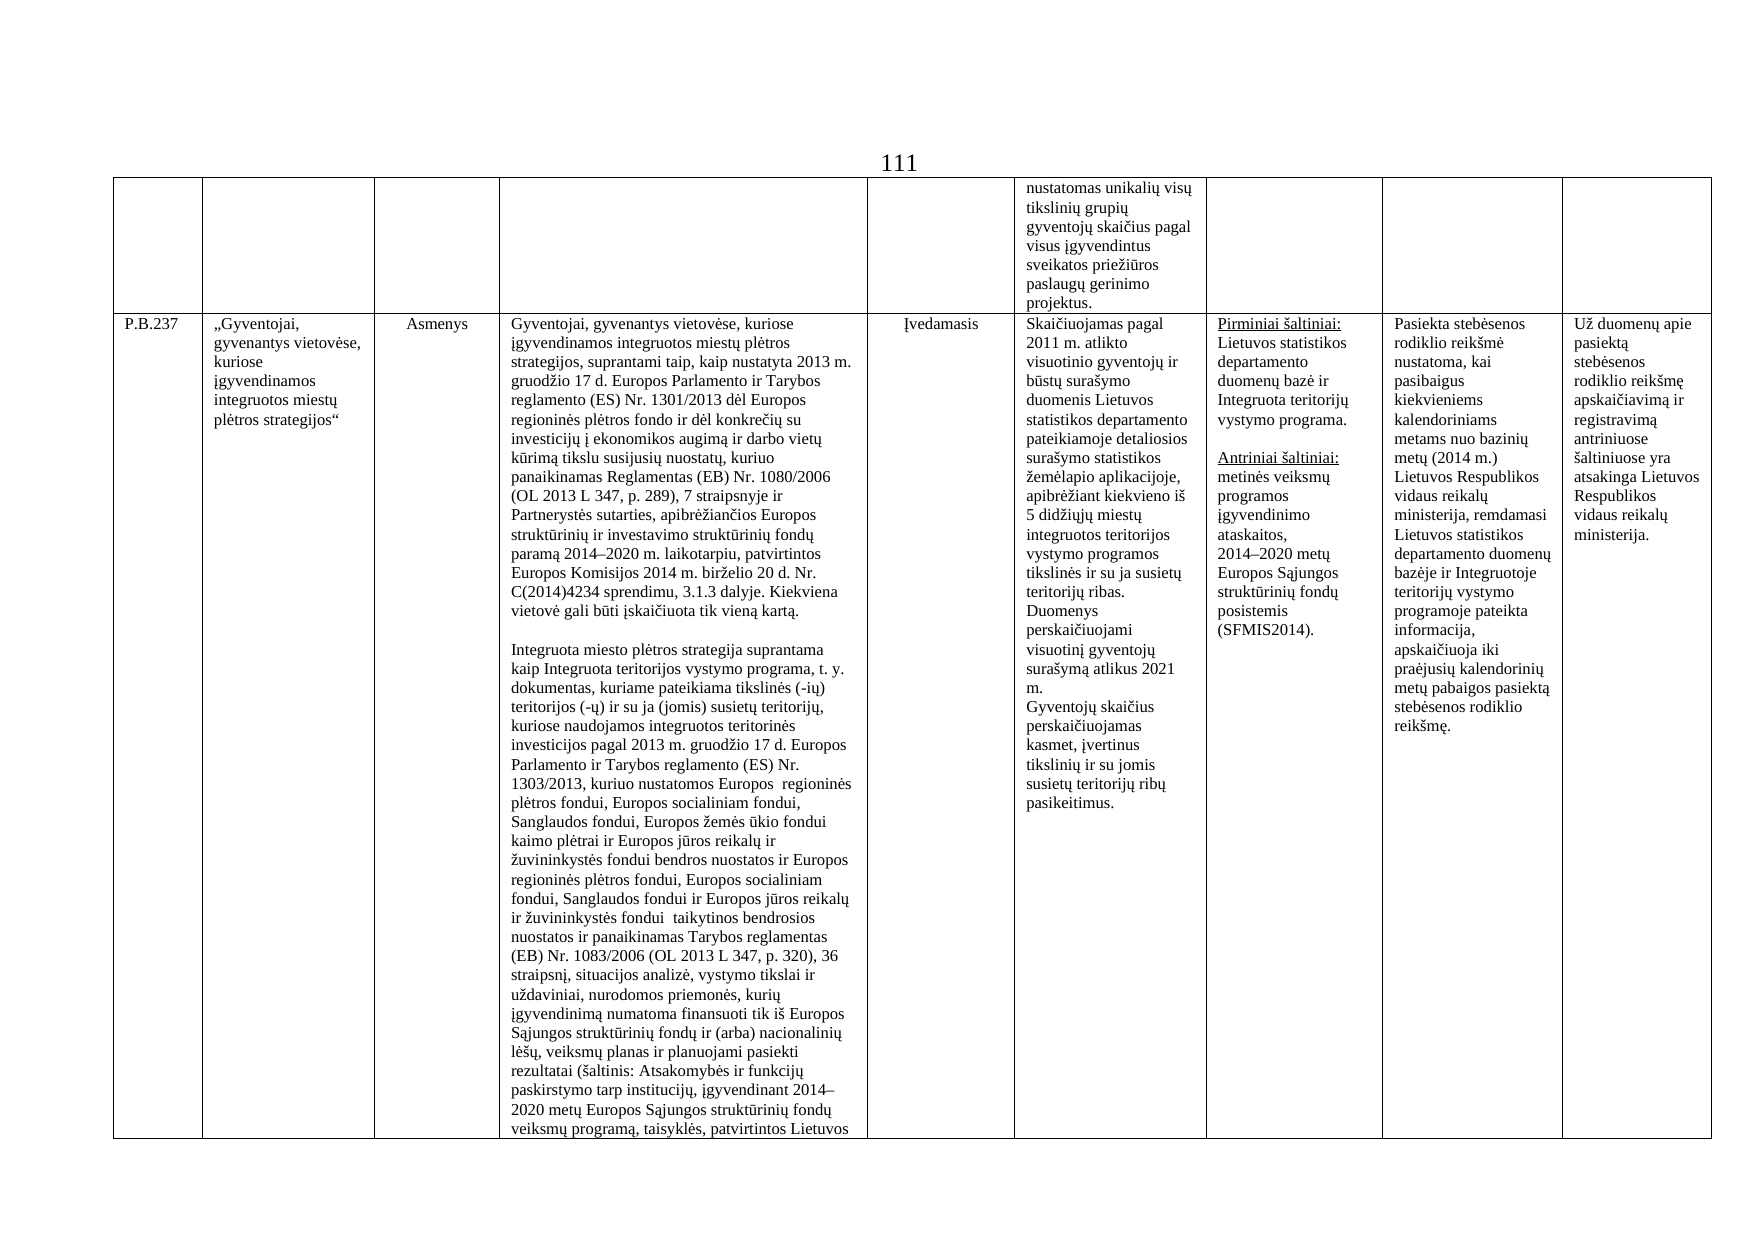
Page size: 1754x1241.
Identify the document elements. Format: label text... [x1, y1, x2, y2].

table_cell [375, 178, 499, 312]
table_cell Asmenys [375, 314, 499, 1138]
table_cell [868, 178, 1014, 312]
table_cell nustatomas unikalių visų tikslinių grupių gyventojų skaičius pagal visus įgyvendintus sveikatos priežiūros paslaugų gerinimo projektus. [1015, 178, 1206, 312]
table_cell [203, 178, 374, 312]
table_cell Įvedamasis [868, 314, 1014, 1138]
table_cell [114, 178, 202, 312]
table_cell Pasiekta stebėsenos rodiklio reikšmė nustatoma, kai pasibaigus kiekvieniems kalendoriniams metams nuo bazinių metų (2014 m.) Lietuvos Respublikos vidaus reikalų ministerija, remdamasi Lietuvos statistikos departamento duomenų bazėje ir Integruotoje teritorijų vystymo programoje pateikta informacija, apskaičiuoja iki praėjusių kalendorinių metų pabaigos pasiektą stebėsenos rodiklio reikšmę. [1383, 314, 1562, 1138]
table_cell P.B.237 [114, 314, 202, 1138]
table_cell Pirminiai šaltiniai: Lietuvos statistikos departamento duomenų bazė ir Integruota teritorijų vystymo programa. Antriniai šaltiniai: metinės veiksmų programos įgyvendinimo ataskaitos, 2014–2020 metų Europos Sąjungos struktūrinių fondų posistemis (SFMIS2014). [1207, 314, 1382, 1138]
table_cell „Gyventojai, gyvenantys vietovėse, kuriose įgyvendinamos integruotos miestų plėtros strategijos“ [203, 314, 374, 1138]
table_cell [1563, 178, 1711, 312]
table_cell [1207, 178, 1382, 312]
table_cell Skaičiuojamas pagal 2011 m. atlikto visuotinio gyventojų ir būstų surašymo duomenis Lietuvos statistikos departamento pateikiamoje detaliosios surašymo statistikos žemėlapio aplikacijoje, apibrėžiant kiekvieno iš 5 didžiųjų miestų integruotos teritorijos vystymo programos tikslinės ir su ja susietų teritorijų ribas. Duomenys perskaičiuojami visuotinį gyventojų surašymą atlikus 2021 m. Gyventojų skaičius perskaičiuojamas kasmet, įvertinus tikslinių ir su jomis susietų teritorijų ribų pasikeitimus. [1015, 314, 1206, 1138]
table_cell Gyventojai, gyvenantys vietovėse, kuriose įgyvendinamos integruotos miestų plėtros strategijos, suprantami taip, kaip nustatyta 2013 m. gruodžio 17 d. Europos Parlamento ir Tarybos reglamento (ES) Nr. 1301/2013 dėl Europos regioninės plėtros fondo ir dėl konkrečių su investicijų į ekonomikos augimą ir darbo vietų kūrimą tikslu susijusių nuostatų, kuriuo panaikinamas Reglamentas (EB) Nr. 1080/2006 (OL 2013 L 347, p. 289), 7 straipsnyje ir Partnerystės sutarties, apibrėžiančios Europos struktūrinių ir investavimo struktūrinių fondų paramą 2014–2020 m. laikotarpiu, patvirtintos Europos Komisijos 2014 m. birželio 20 d. Nr. C(2014)4234 sprendimu, 3.1.3 dalyje. Kiekviena vietovė gali būti įskaičiuota tik vieną kartą. Integruota miesto plėtros strategija suprantama kaip Integruota teritorijos vystymo programa, t. y. dokumentas, kuriame pateikiama tikslinės (-ių) teritorijos (-ų) ir su ja (jomis) susietų teritorijų, kuriose naudojamos integruotos teritorinės investicijos pagal 2013 m. gruodžio 17 d. Europos Parlamento ir Tarybos reglamento (ES) Nr. 1303/2013, kuriuo nustatomos Europos regioninės plėtros fondui, Europos socialiniam fondui, Sanglaudos fondui, Europos žemės ūkio fondui kaimo plėtrai ir Europos jūros reikalų ir žuvininkystės fondui bendros nuostatos ir Europos regioninės plėtros fondui, Europos socialiniam fondui, Sanglaudos fondui ir Europos jūros reikalų ir žuvininkystės fondui taikytinos bendrosios nuostatos ir panaikinamas Tarybos reglamentas (EB) Nr. 1083/2006 (OL 2013 L 347, p. 320), 36 straipsnį, situacijos analizė, vystymo tikslai ir uždaviniai, nurodomos priemonės, kurių įgyvendinimą numatoma finansuoti tik iš Europos Sąjungos struktūrinių fondų ir (arba) nacionalinių lėšų, veiksmų planas ir planuojami pasiekti rezultatai (šaltinis: Atsakomybės ir funkcijų paskirstymo tarp institucijų, įgyvendinant 2014–2020 metų Europos Sąjungos struktūrinių fondų veiksmų programą, taisyklės, patvirtintos Lietuvos [500, 314, 867, 1138]
table_cell Už duomenų apie pasiektą stebėsenos rodiklio reikšmę apskaičiavimą ir registravimą antriniuose šaltiniuose yra atsakinga Lietuvos Respublikos vidaus reikalų ministerija. [1563, 314, 1711, 1138]
table_cell [1383, 178, 1562, 312]
